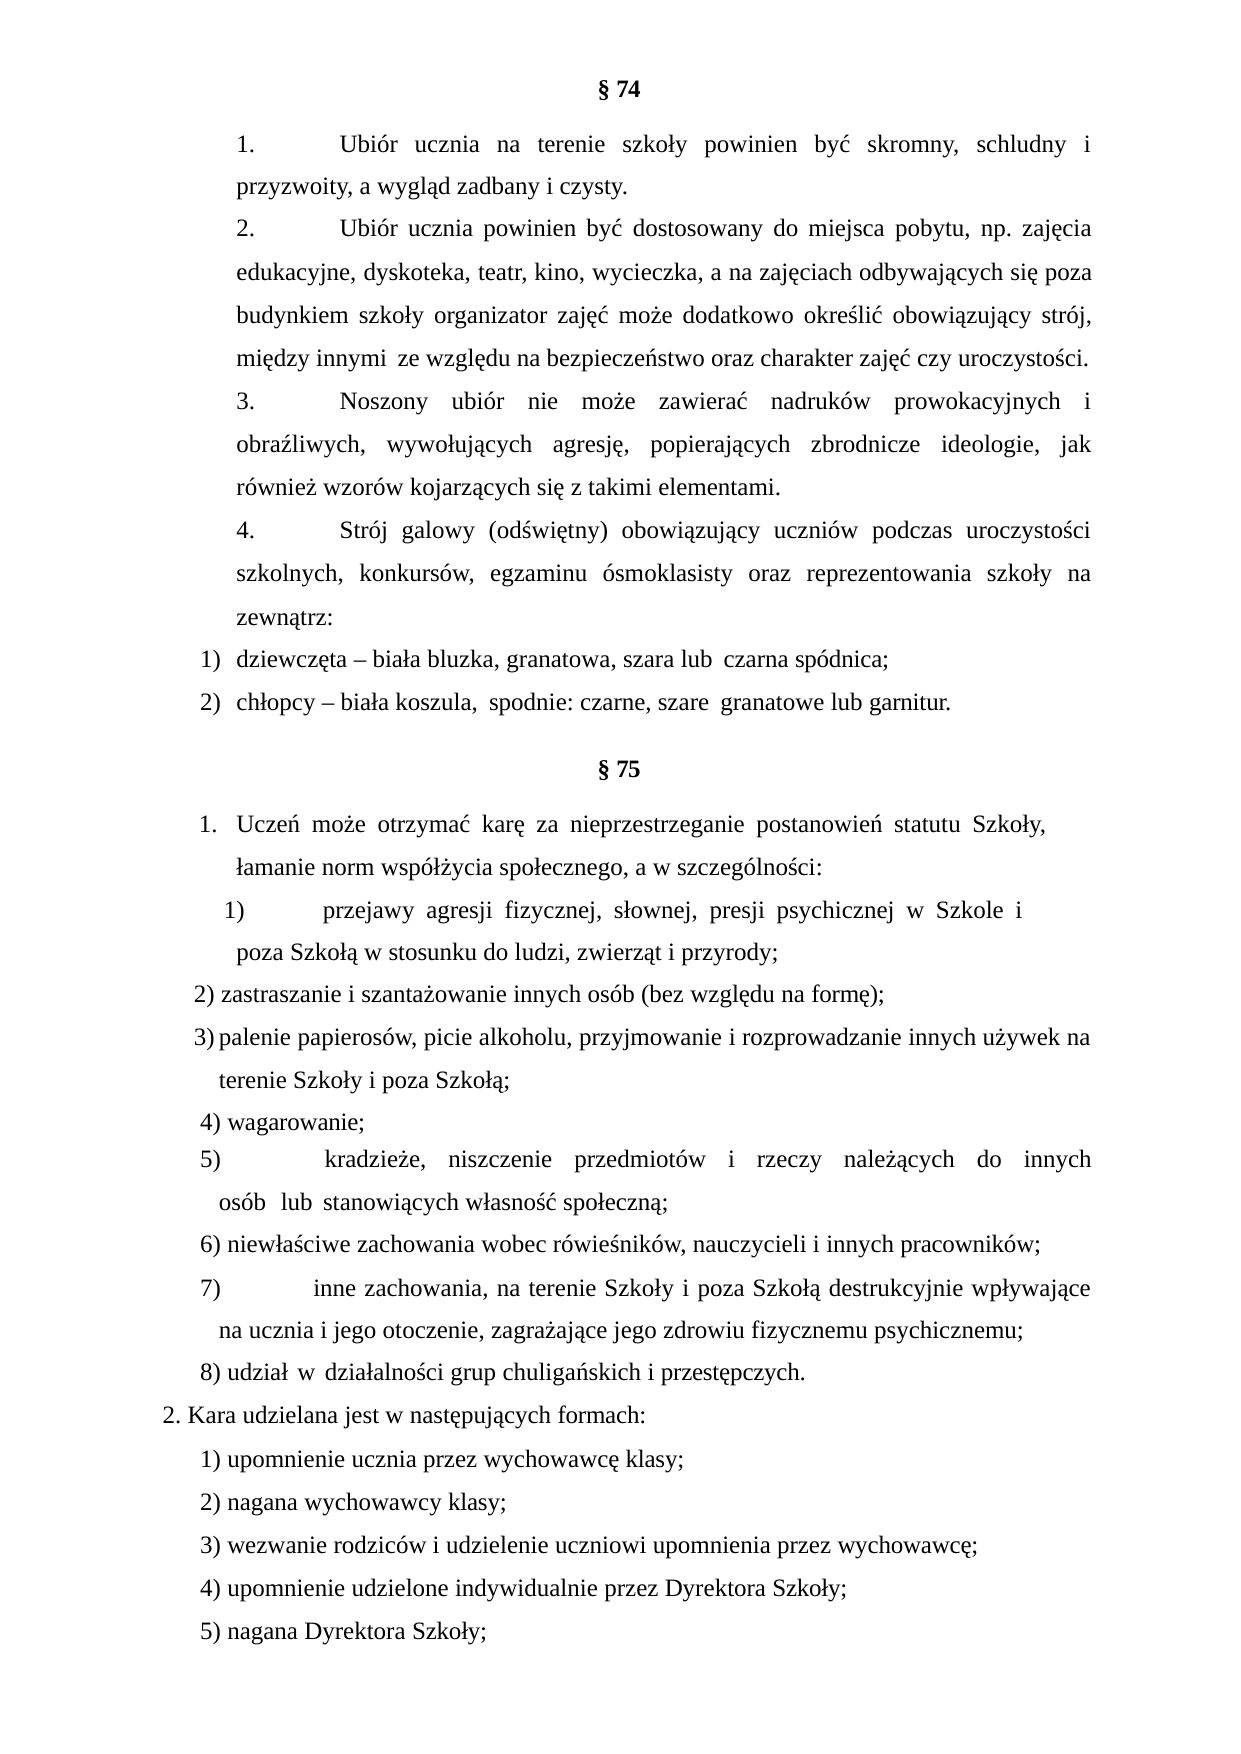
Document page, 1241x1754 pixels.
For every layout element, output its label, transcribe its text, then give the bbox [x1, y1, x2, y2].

subtitle § 74 [133, 74, 1105, 102]
list Noszony ubiór nie może zawierać nadruków prowokacyjnych i obraźliwych, wywołujących agresję, popierających zbrodnicze ideologie, jak również wzorów kojarzących się z takimi elementami. [236, 386, 1092, 501]
list nagana wychowawcy klasy; [200, 1487, 1105, 1515]
list Ubiór ucznia na terenie szkoły powinien być skromny, schludny i przyzwoity, a wygląd zadbany i czysty. [236, 129, 1091, 200]
list zastraszanie i szantażowanie innych osób (bez względu na formę); [194, 979, 1105, 1007]
list wezwanie rodziców i udzielenie uczniowi upomnienia przez wychowawcę; [200, 1530, 1105, 1559]
list Strój galowy (odświętny) obowiązujący uczniów podczas uroczystości szkolnych, konkursów, egzaminu ósmoklasisty oraz reprezentowania szkoły na zewnątrz: [236, 515, 1092, 630]
list Uczeń może otrzymać karę za nieprzestrzeganie postanowień statutu Szkoły, łamanie norm współżycia społecznego, a w szczególności: [199, 809, 1046, 881]
subtitle § 75 [133, 754, 1105, 782]
list dziewczęta – biała bluzka, granatowa, szara lub czarna spódnica; [200, 645, 1105, 673]
list upomnienie ucznia przez wychowawcę klasy; [200, 1444, 1105, 1472]
list Kara udzielana jest w następujących formach: [162, 1400, 1105, 1429]
list nagana Dyrektora Szkoły; [200, 1616, 1105, 1645]
list udział w działalności grup chuligańskich i przestępczych. [200, 1357, 1105, 1386]
list kradzieże, niszczenie przedmiotów i rzeczy należących do innych osób lub stanowiących własność społeczną; [200, 1144, 1092, 1216]
list niewłaściwe zachowania wobec rówieśników, nauczycieli i innych pracowników; [200, 1230, 1105, 1258]
list wagarowanie; [200, 1108, 1105, 1136]
list palenie papierosów, picie alkoholu, przyjmowanie i rozprowadzanie innych używek na terenie Szkoły i poza Szkołą; [194, 1022, 1091, 1093]
list przejawy agresji fizycznej, słownej, presji psychicznej w Szkole i poza Szkołą w stosunku do ludzi, zwierząt i przyrody; [224, 895, 1022, 966]
list chłopcy – biała koszula, spodnie: czarne, szare granatowe lub garnitur. [200, 687, 1105, 716]
list Ubiór ucznia powinien być dostosowany do miejsca pobytu, np. zajęcia edukacyjne, dyskoteka, teatr, kino, wycieczka, a na zajęciach odbywających się poza budynkiem szkoły organizator zajęć może dodatkowo określić obowiązujący strój, między innymi ze względu na bezpieczeństwo oraz charakter zajęć czy uroczystości. [236, 213, 1093, 372]
list inne zachowania, na terenie Szkoły i poza Szkołą destrukcyjnie wpływające na ucznia i jego otoczenie, zagrażające jego zdrowiu fizycznemu psychicznemu; [200, 1273, 1091, 1344]
list upomnienie udzielone indywidualnie przez Dyrektora Szkoły; [200, 1573, 1105, 1602]
